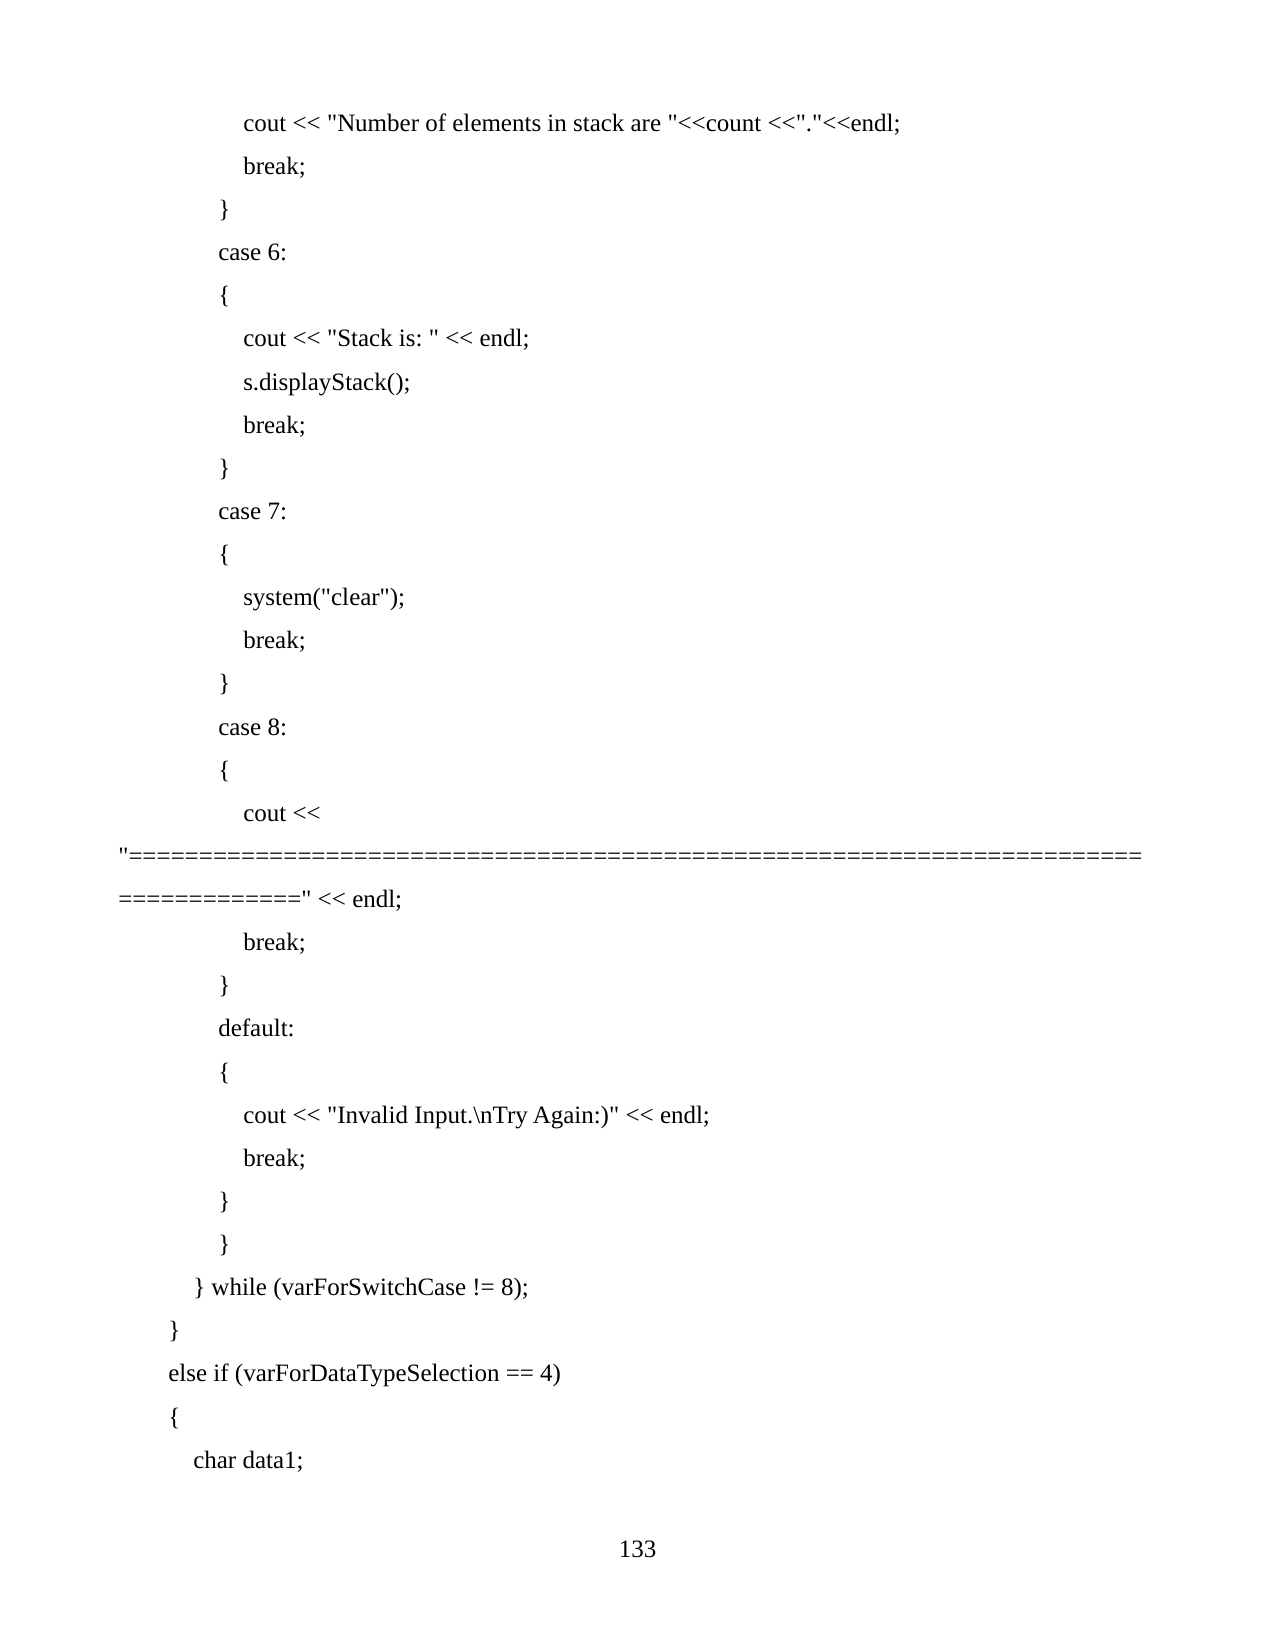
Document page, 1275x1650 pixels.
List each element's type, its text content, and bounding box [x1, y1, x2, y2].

text } [118, 453, 1157, 482]
text system("clear"); [118, 582, 1157, 611]
text { [118, 1402, 1157, 1430]
text else if (varForDataTypeSelection == 4) [118, 1358, 1157, 1387]
text cout << "Invalid Input.\nTry Again:)" << endl; [118, 1100, 1157, 1128]
text case 8: [118, 712, 1157, 740]
text char data1; [118, 1445, 1157, 1473]
text } [118, 970, 1157, 999]
text case 6: [118, 237, 1157, 266]
text break; [118, 151, 1157, 180]
text cout << "Number of elements in stack are "<<count <<"."<<endl; [118, 108, 1157, 137]
text cout << "Stack is: " << endl; [118, 323, 1157, 352]
text { [118, 280, 1157, 309]
text { [118, 539, 1157, 568]
text { [118, 1057, 1157, 1085]
text case 7: [118, 496, 1157, 525]
text } [118, 1315, 1157, 1344]
text break; [118, 1143, 1157, 1172]
text } [118, 194, 1157, 223]
text } [118, 668, 1157, 697]
text break; [118, 625, 1157, 654]
text } while (varForSwitchCase != 8); [118, 1272, 1157, 1301]
text break; [118, 410, 1157, 438]
text cout << "=====================================================================================" << endl; [118, 798, 1157, 913]
text } [118, 1186, 1157, 1215]
text s.displayStack(); [118, 367, 1157, 395]
text } [118, 1229, 1157, 1258]
text { [118, 755, 1157, 783]
text break; [118, 927, 1157, 956]
text default: [118, 1013, 1157, 1042]
